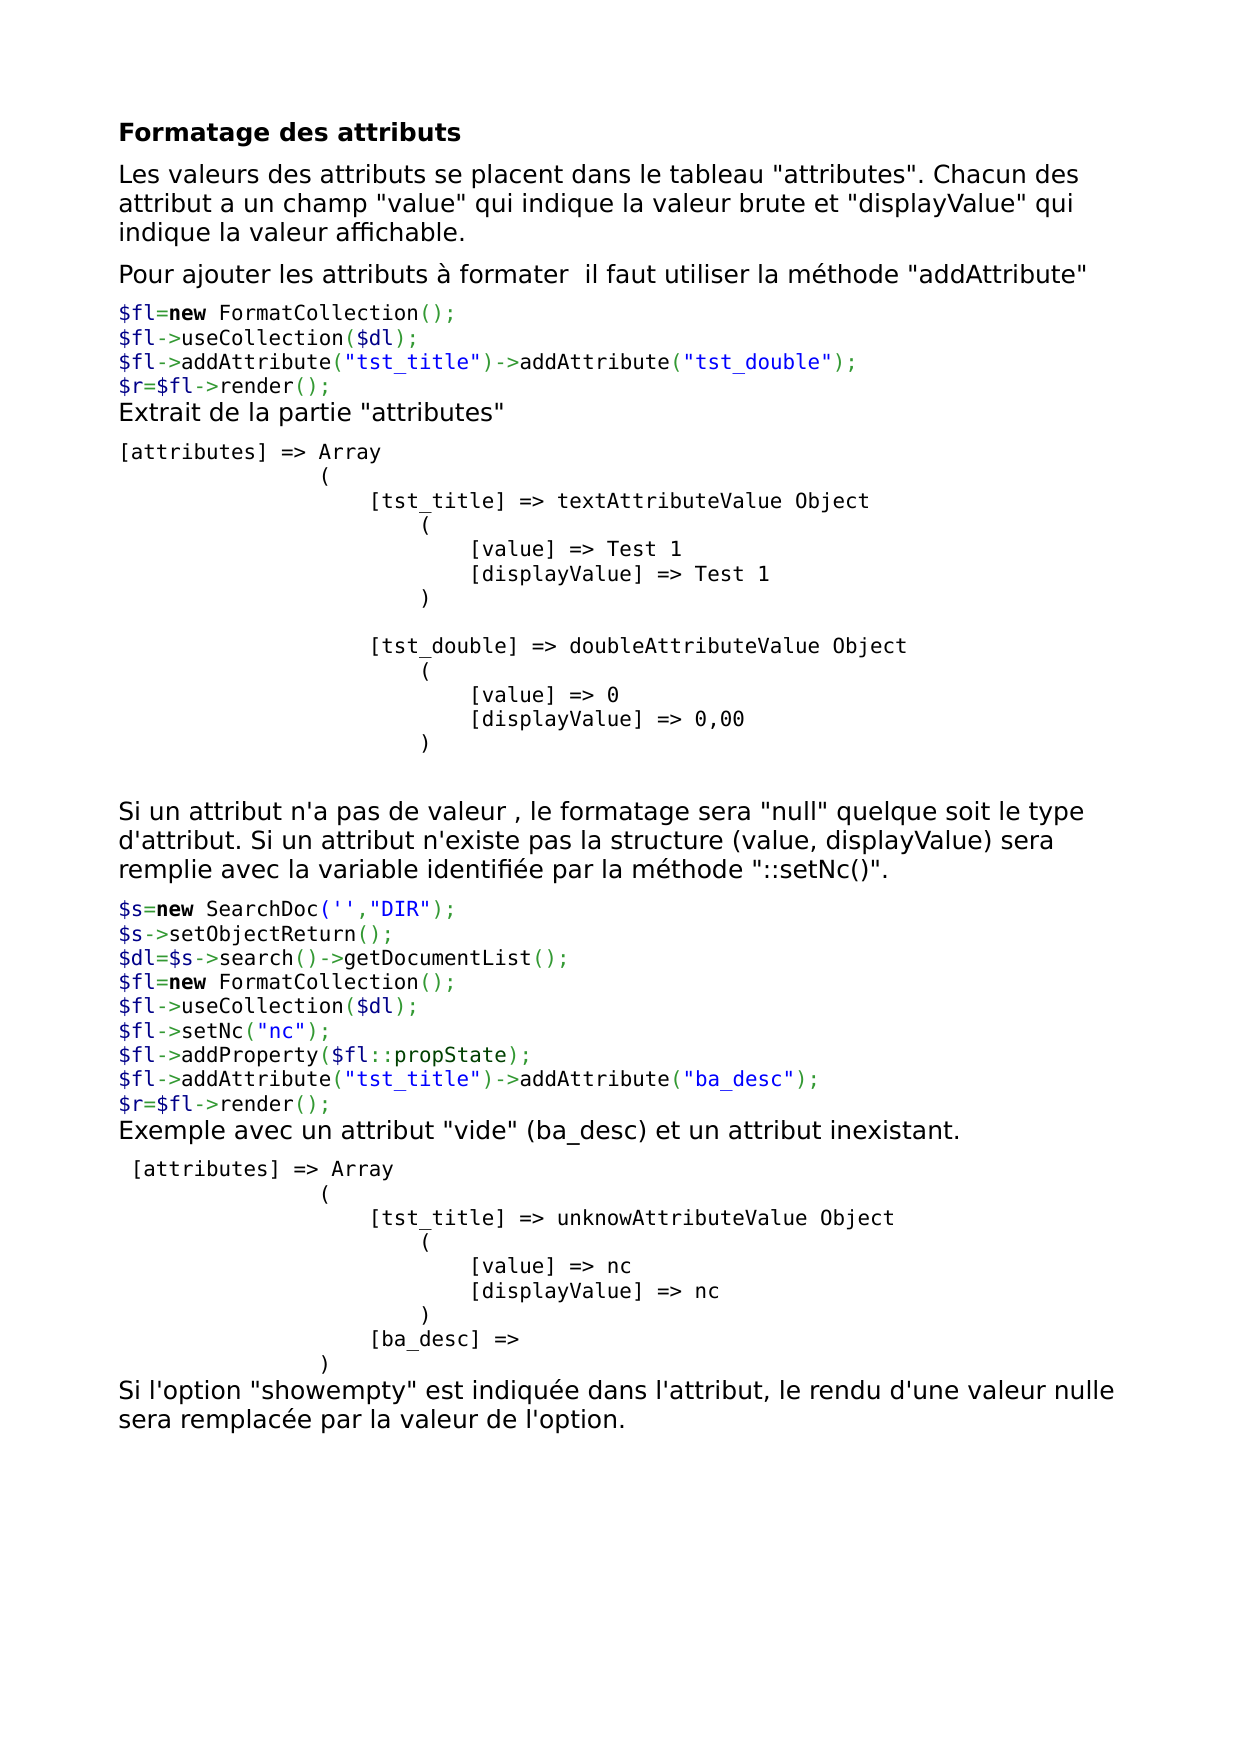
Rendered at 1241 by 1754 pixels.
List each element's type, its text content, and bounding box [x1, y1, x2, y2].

text $fl=new FormatCollection(); [118, 970, 1122, 994]
text Si un attribut n'a pas de valeur , le formatage sera "null" quelque soit le type d'attribut. Si un attribut n'existe pas la structure (value, displayValue) sera remplie avec la variable identifiée par la méthode "::setNc()". [118, 797, 1122, 885]
text Extrait de la partie "attributes" [118, 398, 1122, 428]
text [ba_desc] => [118, 1327, 1122, 1352]
text $fl->addAttribute("tst_title")->addAttribute("ba_desc"); [118, 1067, 1122, 1092]
text Les valeurs des attributs se placent dans le tableau "attributes". Chacun des attribut a un champ "value" qui indique la valeur brute et "displayValue" qui indique la valeur affichable. [118, 160, 1122, 247]
text $fl->addProperty($fl::propState); [118, 1043, 1122, 1067]
subtitle Formatage des attributs [118, 118, 1122, 147]
text $s->setObjectReturn(); [118, 922, 1122, 946]
text ) [118, 586, 1122, 610]
text $fl->useCollection($dl); [118, 326, 1122, 350]
text $r=$fl->render(); [118, 374, 1122, 398]
text ( [118, 513, 1122, 537]
text $fl->addAttribute("tst_title")->addAttribute("tst_double"); [118, 350, 1122, 374]
text $r=$fl->render(); [118, 1092, 1122, 1116]
text [value] => 0 [118, 683, 1122, 707]
text [tst_title] => unknowAttributeValue Object [118, 1206, 1122, 1230]
text ( [118, 659, 1122, 683]
text [displayValue] => nc [118, 1279, 1122, 1303]
text [tst_title] => textAttributeValue Object [118, 489, 1122, 513]
text ) [118, 1303, 1122, 1327]
text [displayValue] => Test 1 [118, 562, 1122, 586]
text [tst_double] => doubleAttributeValue Object [118, 634, 1122, 659]
text [value] => nc [118, 1254, 1122, 1279]
text [attributes] => Array [118, 1157, 1122, 1182]
text ( [118, 1230, 1122, 1254]
text ( [118, 464, 1122, 489]
text Pour ajouter les attributs à formater il faut utiliser la méthode "addAttribute" [118, 260, 1122, 289]
text Exemple avec un attribut "vide" (ba_desc) et un attribut inexistant. [118, 1116, 1122, 1145]
text [displayValue] => 0,00 [118, 707, 1122, 731]
text ) [118, 731, 1122, 756]
text $dl=$s->search()->getDocumentList(); [118, 946, 1122, 970]
text [value] => Test 1 [118, 537, 1122, 562]
text $s=new SearchDoc('',"DIR"); [118, 897, 1122, 922]
text $fl->setNc("nc"); [118, 1019, 1122, 1043]
text ( [118, 1182, 1122, 1206]
text ) [118, 1352, 1122, 1376]
text $fl=new FormatCollection(); [118, 301, 1122, 326]
text Si l'option "showempty" est indiquée dans l'attribut, le rendu d'une valeur nulle sera remplacée par la valeur de l'option. [118, 1376, 1122, 1434]
text [attributes] => Array [118, 440, 1122, 464]
text $fl->useCollection($dl); [118, 994, 1122, 1019]
